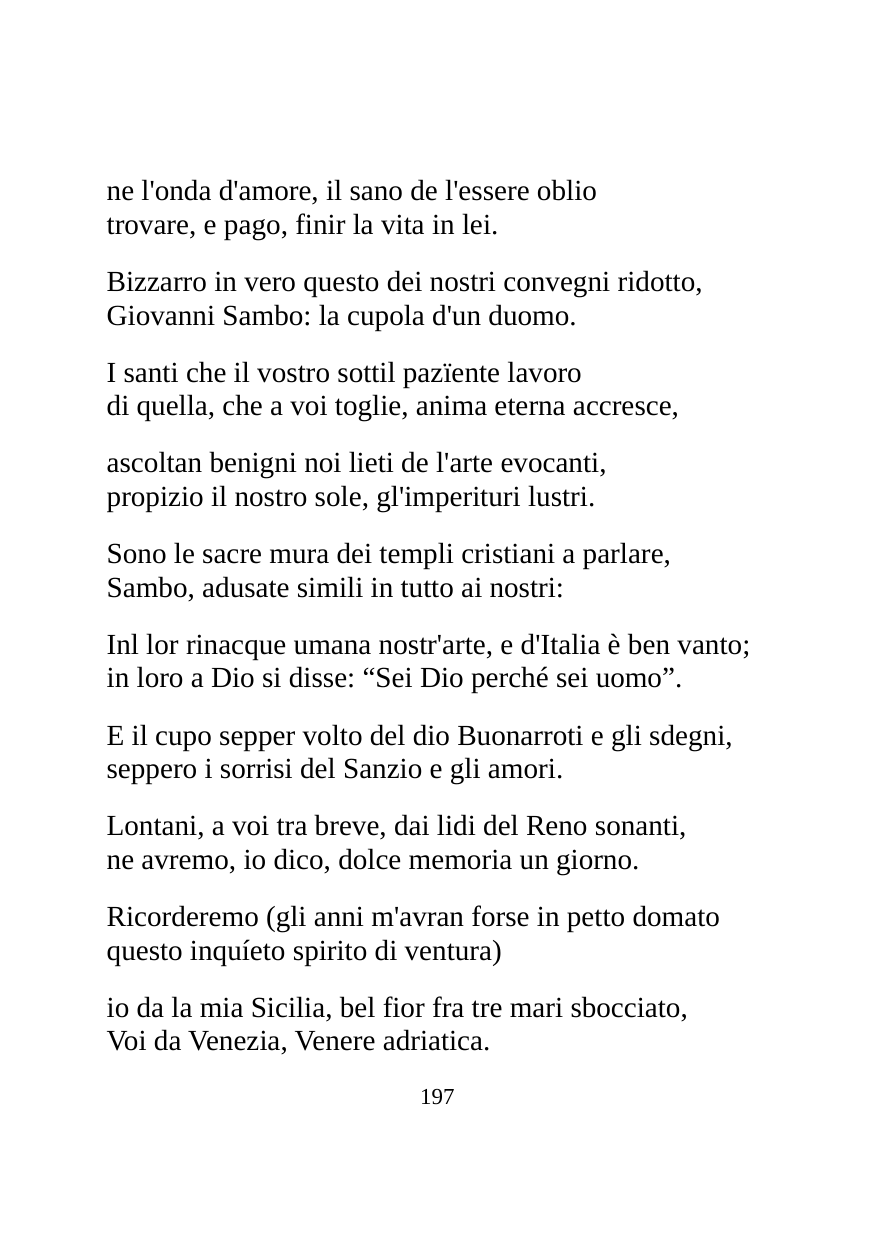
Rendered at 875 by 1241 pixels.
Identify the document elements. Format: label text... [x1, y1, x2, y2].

text ascoltan benigni noi lieti de l'arte evocanti, [106, 446, 768, 479]
text ne avremo, io dico, dolce memoria un giorno. [106, 842, 768, 876]
text ne l'onda d'amore, il sano de l'essere oblio [106, 173, 768, 207]
text trovare, e pago, finir la vita in lei. [106, 207, 768, 241]
text I santi che il vostro sottil pazïente lavoro [106, 355, 768, 388]
text io da la mia Sicilia, bel fior fra tre mari sbocciato, [106, 990, 768, 1023]
text Sono le sacre mura dei templi cristiani a parlare, [106, 536, 768, 570]
text Lontani, a voi tra breve, dai lidi del Reno sonanti, [106, 808, 768, 842]
text di quella, che a voi toglie, anima eterna accresce, [106, 388, 768, 422]
text Voi da Venezia, Venere adriatica. [106, 1023, 768, 1057]
text E il cupo sepper volto del dio Buonarroti e gli sdegni, [106, 718, 768, 751]
text questo inquíeto spirito di ventura) [106, 933, 768, 966]
text Inl lor rinacque umana nostr'arte, e d'Italia è ben vanto; [106, 627, 768, 661]
text Sambo, adusate simili in tutto ai nostri: [106, 570, 768, 603]
text in loro a Dio si disse: “Sei Dio perché sei uomo”. [106, 661, 768, 694]
text seppero i sorrisi del Sanzio e gli amori. [106, 751, 768, 785]
text propizio il nostro sole, gl'imperituri lustri. [106, 479, 768, 513]
text Ricorderemo (gli anni m'avran forse in petto domato [106, 899, 768, 933]
text Giovanni Sambo: la cupola d'un duomo. [106, 298, 768, 331]
text Bizzarro in vero questo dei nostri convegni ridotto, [106, 264, 768, 298]
